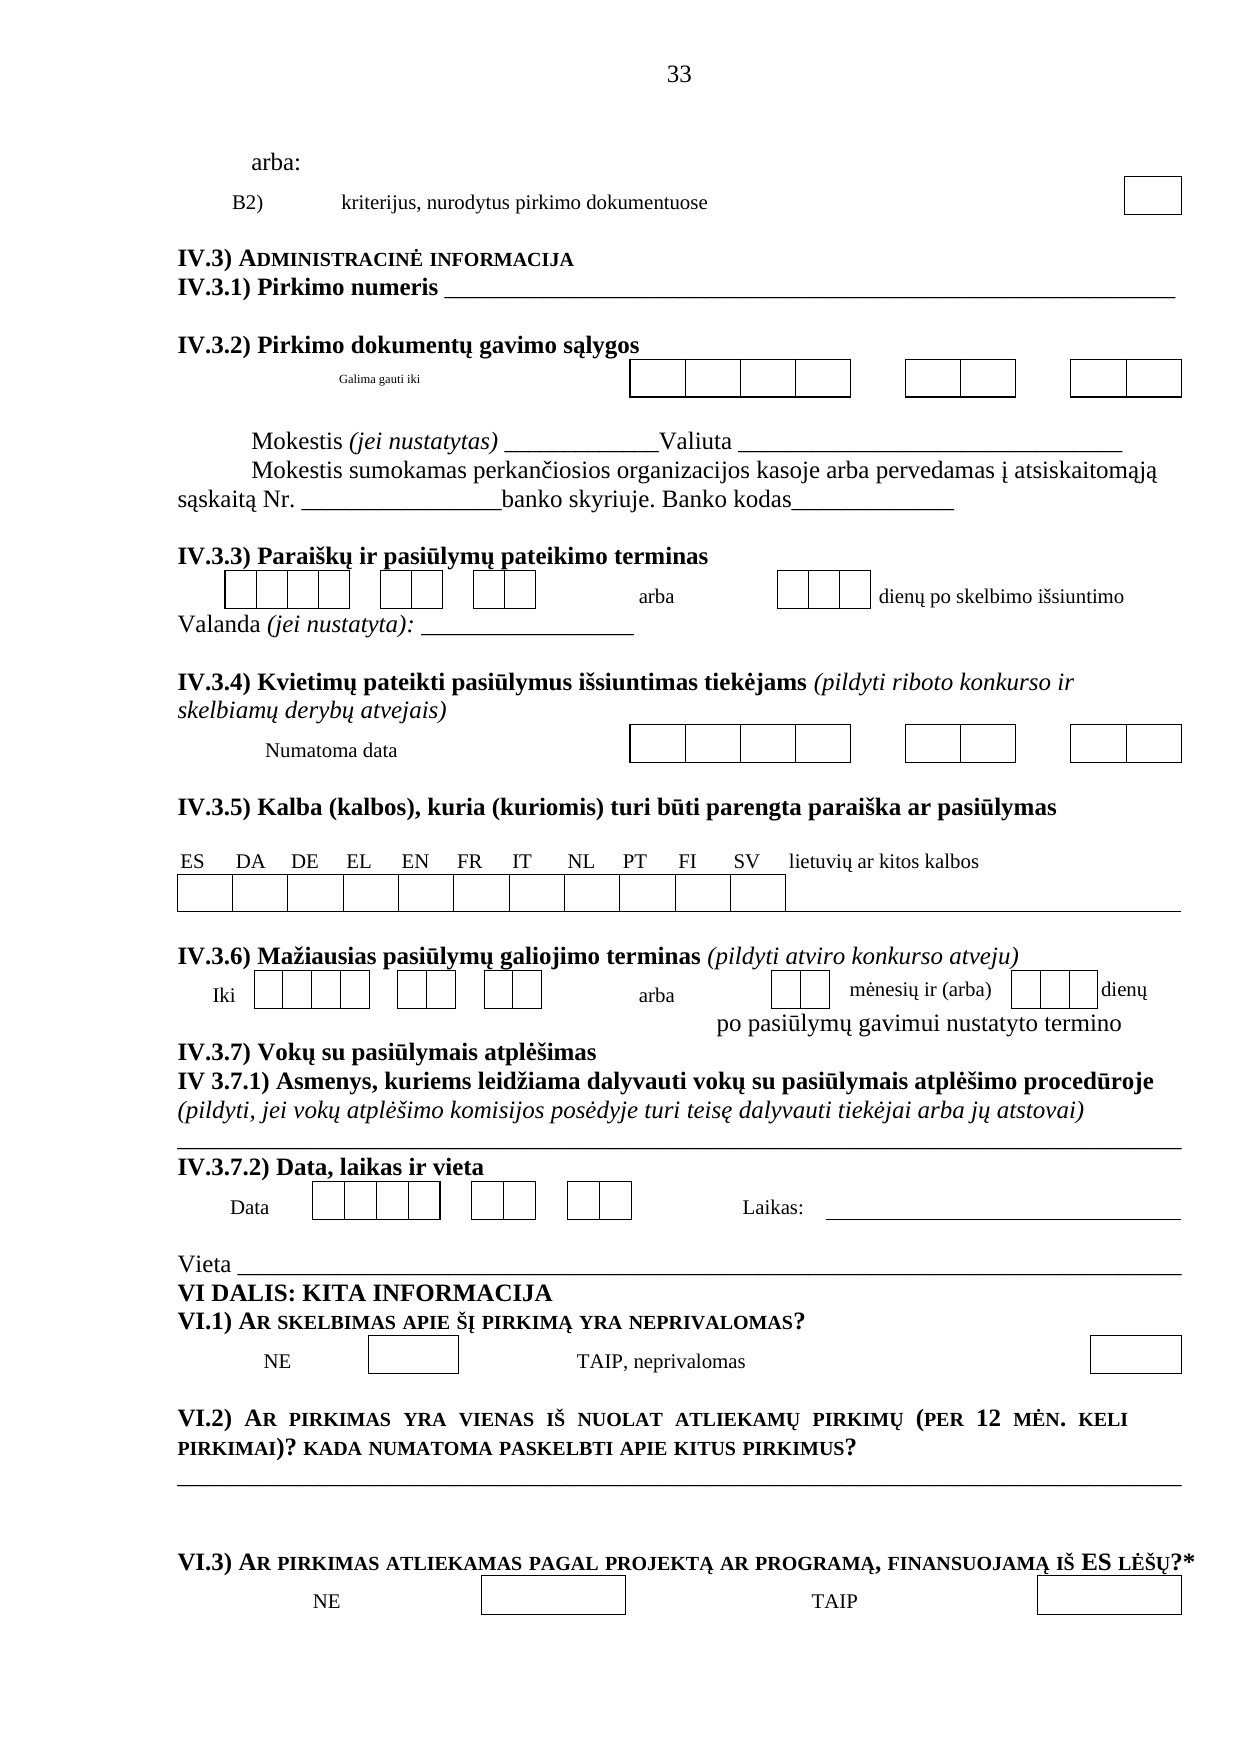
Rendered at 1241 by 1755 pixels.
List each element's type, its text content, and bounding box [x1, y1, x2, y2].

table_header [1127, 725, 1181, 762]
table_header [459, 1335, 574, 1373]
table_header TAIP, neprivalomas [574, 1335, 1090, 1373]
table_header Galima gauti iki [262, 359, 629, 396]
table_header [398, 971, 426, 1007]
table_header [177, 1335, 260, 1373]
table_header Laikas: [720, 1181, 826, 1219]
table_header SV [730, 849, 786, 873]
table_header [504, 1182, 535, 1219]
table_header [350, 570, 380, 608]
table_header [772, 971, 800, 1007]
table_header NE [310, 1575, 481, 1613]
text IV.3.2) Pirkimo dokumentų gavimo sąlygos [177, 330, 1181, 358]
table_header FR [454, 849, 509, 873]
table_header Iki [209, 970, 254, 1007]
table_header [906, 725, 960, 762]
table_header [796, 360, 850, 396]
text IV.3.1) Pirkimo numeris [177, 272, 1181, 301]
table_header [443, 570, 473, 608]
table_header [312, 971, 340, 1007]
table_header [177, 176, 229, 214]
table_header [513, 971, 541, 1007]
table_header [686, 725, 740, 762]
table_header [961, 360, 1015, 396]
table_header [600, 1182, 631, 1219]
table_header [778, 571, 808, 608]
table_header TAIP [809, 1575, 1037, 1613]
table_header [177, 1181, 227, 1219]
text Valanda (jei nustatyta): _________________ [177, 609, 1181, 638]
table_header Data [227, 1181, 312, 1219]
table_header [851, 724, 905, 762]
table_header DA [233, 849, 288, 873]
table_header [632, 1181, 720, 1219]
table_cell [510, 875, 564, 911]
table_header [456, 970, 484, 1007]
table_header [341, 971, 369, 1007]
table_header lietuvių ar kitos kalbos [786, 849, 1181, 873]
table_header dienų [1098, 970, 1181, 1007]
table_header [840, 571, 870, 608]
table_header [686, 360, 740, 396]
text VI.3) Ar pirkimas atliekamas pagal projektą ar programą, finansuojamą iš ES lėšų?* [177, 1547, 1240, 1575]
text IV.3.3) Paraiškų ir pasiūlymų pateikimo terminas [177, 541, 1128, 570]
table_header [257, 571, 287, 608]
table_header [505, 571, 535, 608]
table_cell [676, 875, 730, 911]
text IV.3) Administracinė informacija [177, 243, 1240, 272]
text Mokestis sumokamas perkančiosios organizacijos kasoje arba pervedamas į atsiskaitomąją sąskaitą Nr. ________________banko skyriuje. Banko kodas_____________ [177, 455, 1214, 512]
table_header [961, 725, 1015, 762]
table_header [255, 971, 282, 1007]
table_header [226, 571, 256, 608]
table_header EL [343, 849, 398, 873]
table_header [1070, 971, 1097, 1007]
table_header [826, 1181, 1181, 1219]
table_header Numatoma data [262, 724, 629, 762]
table_cell [565, 875, 619, 911]
text IV.3.6) Mažiausias pasiūlymų galiojimo terminas (pildyti atviro konkurso atveju) [177, 941, 1128, 969]
table_header EN [399, 849, 454, 873]
table_header [1125, 177, 1181, 214]
table_header [177, 359, 262, 396]
table_header [631, 725, 685, 762]
table_header [409, 1182, 439, 1219]
table_cell [620, 875, 675, 911]
table_cell [233, 875, 287, 911]
table_header [1071, 360, 1126, 396]
table_header [177, 1575, 310, 1613]
text IV.3.7.2) Data, laikas ir vieta [177, 1152, 1181, 1181]
table_header [283, 971, 311, 1007]
table_header [1041, 971, 1069, 1007]
table_cell [288, 875, 343, 911]
table_header [1016, 359, 1070, 396]
table_header [345, 1182, 376, 1219]
table_cell [178, 875, 232, 911]
table_cell [786, 874, 1181, 911]
table_header [906, 360, 960, 396]
table_header [377, 1182, 408, 1219]
table_header [1071, 725, 1126, 762]
table_header [809, 571, 839, 608]
table_header [177, 570, 224, 608]
table_header [741, 360, 795, 396]
table_header B2) [229, 176, 296, 214]
table_header FI [675, 849, 730, 873]
table_cell [399, 875, 453, 911]
text po pasiūlymų gavimui nustatyto termino [177, 1008, 1128, 1037]
table_cell [731, 875, 785, 911]
table_header [626, 1575, 808, 1613]
table_header [536, 1181, 567, 1219]
text IV.3.7) Vokų su pasiūlymais atplėšimas [177, 1037, 1181, 1066]
text Mokestis (jei nustatytas) Valiuta [177, 426, 1181, 455]
table_header [801, 971, 829, 1007]
table_header PT [620, 849, 675, 873]
table_header [631, 360, 685, 396]
table_header [796, 725, 850, 762]
text IV.3.5) Kalba (kalbos), kuria (kuriomis) turi būti parengta paraiška ar pasiūlymas [177, 792, 1181, 821]
table_header [441, 1181, 471, 1219]
text IV 3.7.1) Asmenys, kuriems leidžiama dalyvauti vokų su pasiūlymais atplėšimo procedūroje (pildyti, jei vokų atplėšimo komisijos posėdyje turi teisę dalyvauti tiekėjai arba jų atstovai) [177, 1066, 1181, 1123]
table_header arba [542, 970, 771, 1007]
table_header [851, 359, 905, 396]
table_header [1038, 1576, 1181, 1613]
table_header [296, 176, 338, 214]
table_header [741, 725, 795, 762]
table_header [1012, 971, 1040, 1007]
table_header [1127, 360, 1181, 396]
table_header arba [536, 570, 777, 608]
table_header [472, 1182, 503, 1219]
table_header [412, 571, 442, 608]
table_header [482, 1576, 625, 1613]
table_cell [344, 875, 398, 911]
table_header NE [260, 1335, 368, 1373]
table_header dienų po skelbimo išsiuntimo [871, 570, 1181, 608]
text VI.2) Ar pirkimas yra vienas iš nuolat atliekamų pirkimų (per 12 mėn. keli pirkimai)? kada numatoma paskelbti apie kitus pirkimus? [177, 1403, 1128, 1460]
text Vieta [177, 1249, 1181, 1278]
table_header [319, 571, 349, 608]
table_header [427, 971, 455, 1007]
text VI DALIS: KITA INFORMACIJA [177, 1278, 1181, 1306]
table_header [1016, 724, 1070, 762]
table_header [177, 724, 262, 762]
table_header kriterijus, nurodytus pirkimo dokumentuose [338, 176, 1124, 214]
text VI.1) Ar skelbimas apie šį pirkimą yra neprivalomas? [177, 1306, 1240, 1335]
table_header ES [177, 849, 233, 873]
text arba: [177, 147, 1181, 176]
table_header [381, 571, 411, 608]
table_header [177, 970, 209, 1007]
table_header [1091, 1336, 1181, 1373]
table_header [568, 1182, 599, 1219]
table_header [313, 1182, 344, 1219]
table_header IT [509, 849, 564, 873]
table_header DE [288, 849, 343, 873]
table_cell [454, 875, 509, 911]
table_header NL [565, 849, 620, 873]
table_header mėnesių ir (arba) [830, 970, 1011, 1007]
table_header [288, 571, 318, 608]
table_header [474, 571, 504, 608]
table_header [369, 1336, 458, 1373]
table_header [485, 971, 512, 1007]
text IV.3.4) Kvietimų pateikti pasiūlymus išsiuntimas tiekėjams (pildyti riboto konkurso ir skelbiamų derybų atvejais) [177, 667, 1181, 724]
table_header [370, 970, 397, 1007]
